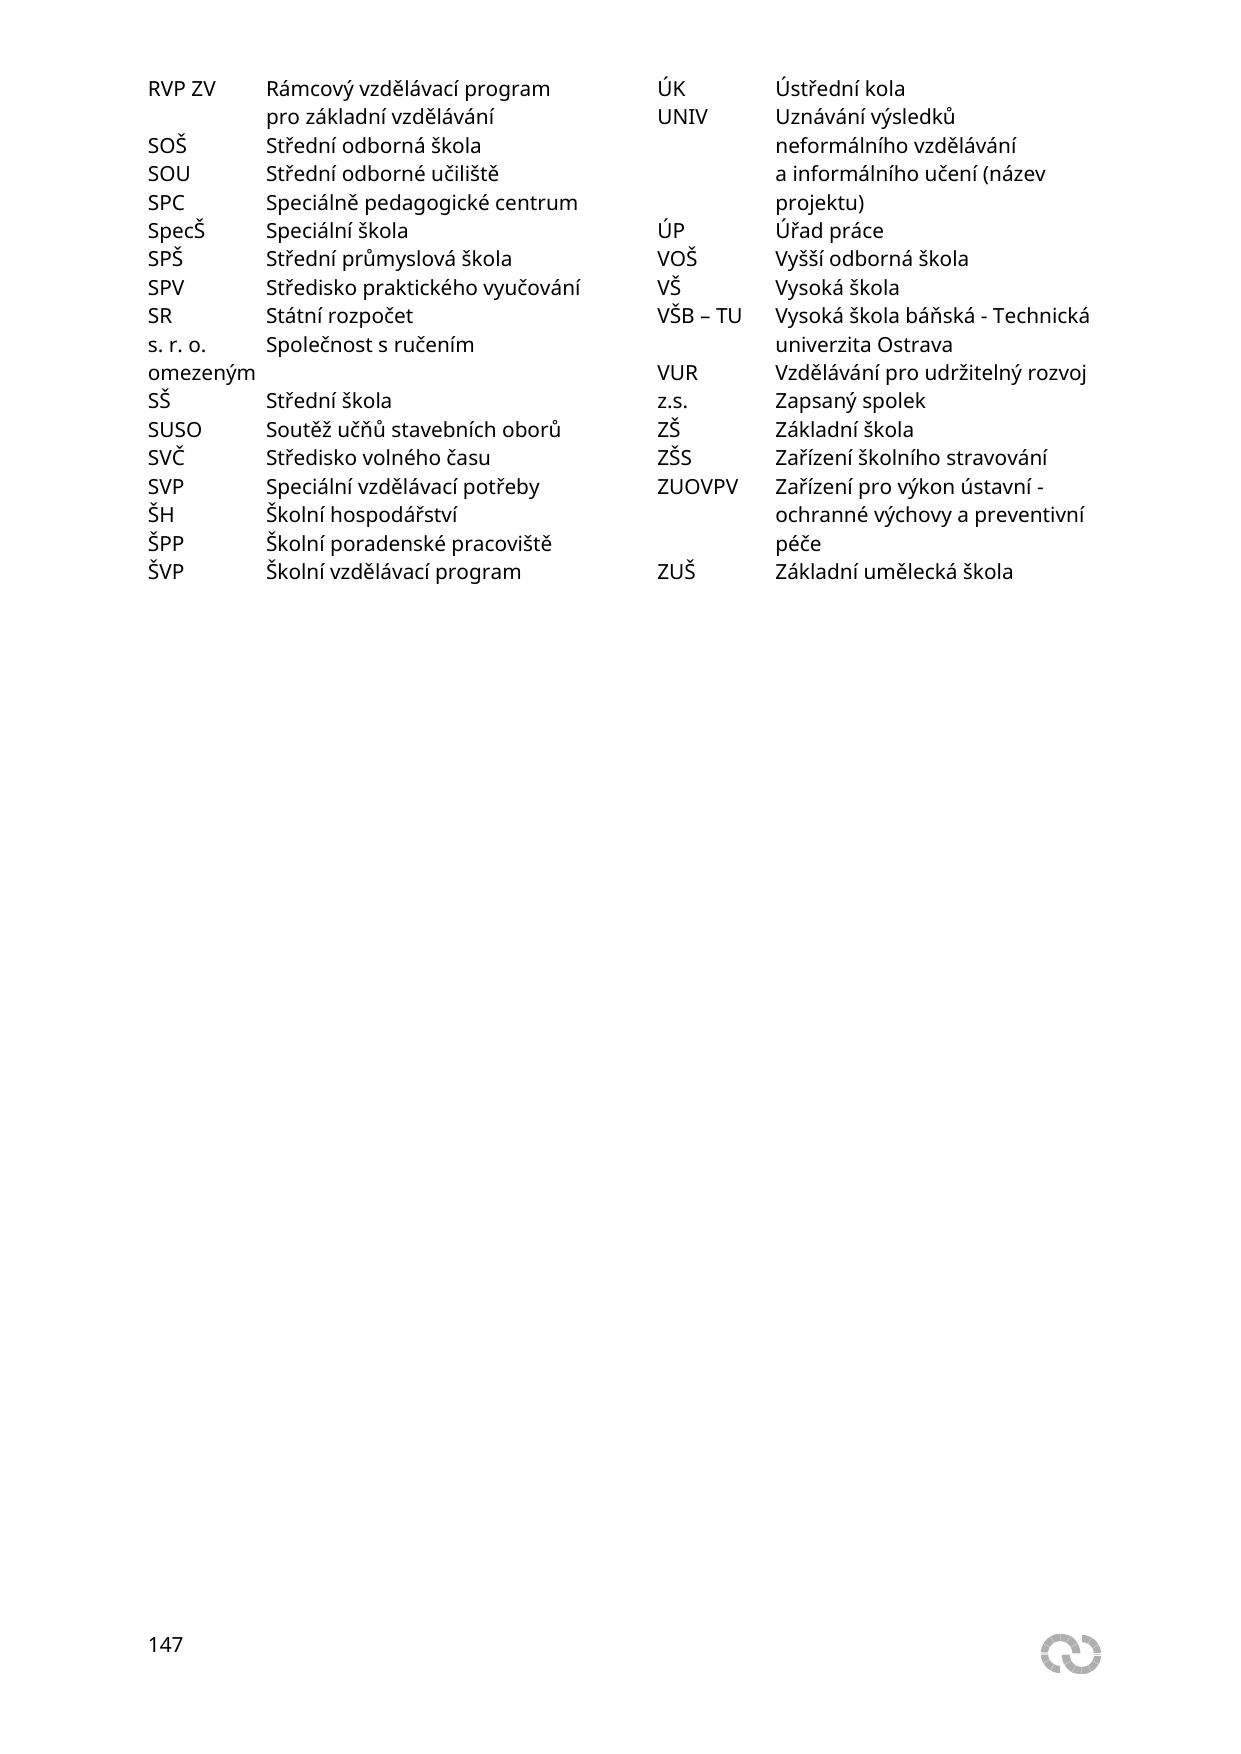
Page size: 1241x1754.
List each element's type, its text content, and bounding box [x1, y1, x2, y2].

text VŠB – TU Vysoká škola báňská - Technická univerzita Ostrava [657, 301, 1092, 358]
text ŠH Školní hospodářství [148, 500, 583, 529]
text VUR Vzdělávání pro udržitelný rozvoj [657, 358, 1092, 387]
text SOŠ Střední odborná škola [148, 131, 583, 159]
text ZUOVPV Zařízení pro výkon ústavní - ochranné výchovy a preventivní péče [657, 472, 1092, 557]
text ZUŠ Základní umělecká škola [657, 557, 1092, 586]
text SVP Speciální vzdělávací potřeby [148, 472, 583, 500]
text z.s. Zapsaný spolek [657, 387, 1092, 415]
text RVP ZV Rámcový vzdělávací program pro základní vzdělávání [148, 74, 583, 131]
text VOŠ Vyšší odborná škola [657, 244, 1092, 273]
text SPC Speciálně pedagogické centrum [148, 188, 583, 216]
text VŠ Vysoká škola [657, 273, 1092, 301]
text SPV Středisko praktického vyučování [148, 273, 583, 301]
text ZŠ Základní škola [657, 415, 1092, 443]
text ŠVP Školní vzdělávací program [148, 557, 583, 586]
text ÚK Ústřední kola [657, 74, 1092, 102]
text ÚP Úřad práce [657, 216, 1092, 244]
text SpecŠ Speciální škola [148, 216, 583, 244]
text SVČ Středisko volného času [148, 443, 583, 472]
text SR Státní rozpočet [148, 301, 583, 330]
text SPŠ Střední průmyslová škola [148, 244, 583, 273]
text ŠPP Školní poradenské pracoviště [148, 529, 583, 557]
text SUSO Soutěž učňů stavebních oborů [148, 415, 583, 443]
text UNIV Uznávání výsledků neformálního vzdělávání a informálního učení (název projektu) [657, 102, 1092, 216]
text ZŠS Zařízení školního stravování [657, 443, 1092, 472]
text SOU Střední odborné učiliště [148, 159, 583, 188]
text s. r. o. Společnost s ručením omezeným [148, 330, 583, 387]
text SŠ Střední škola [148, 387, 583, 415]
